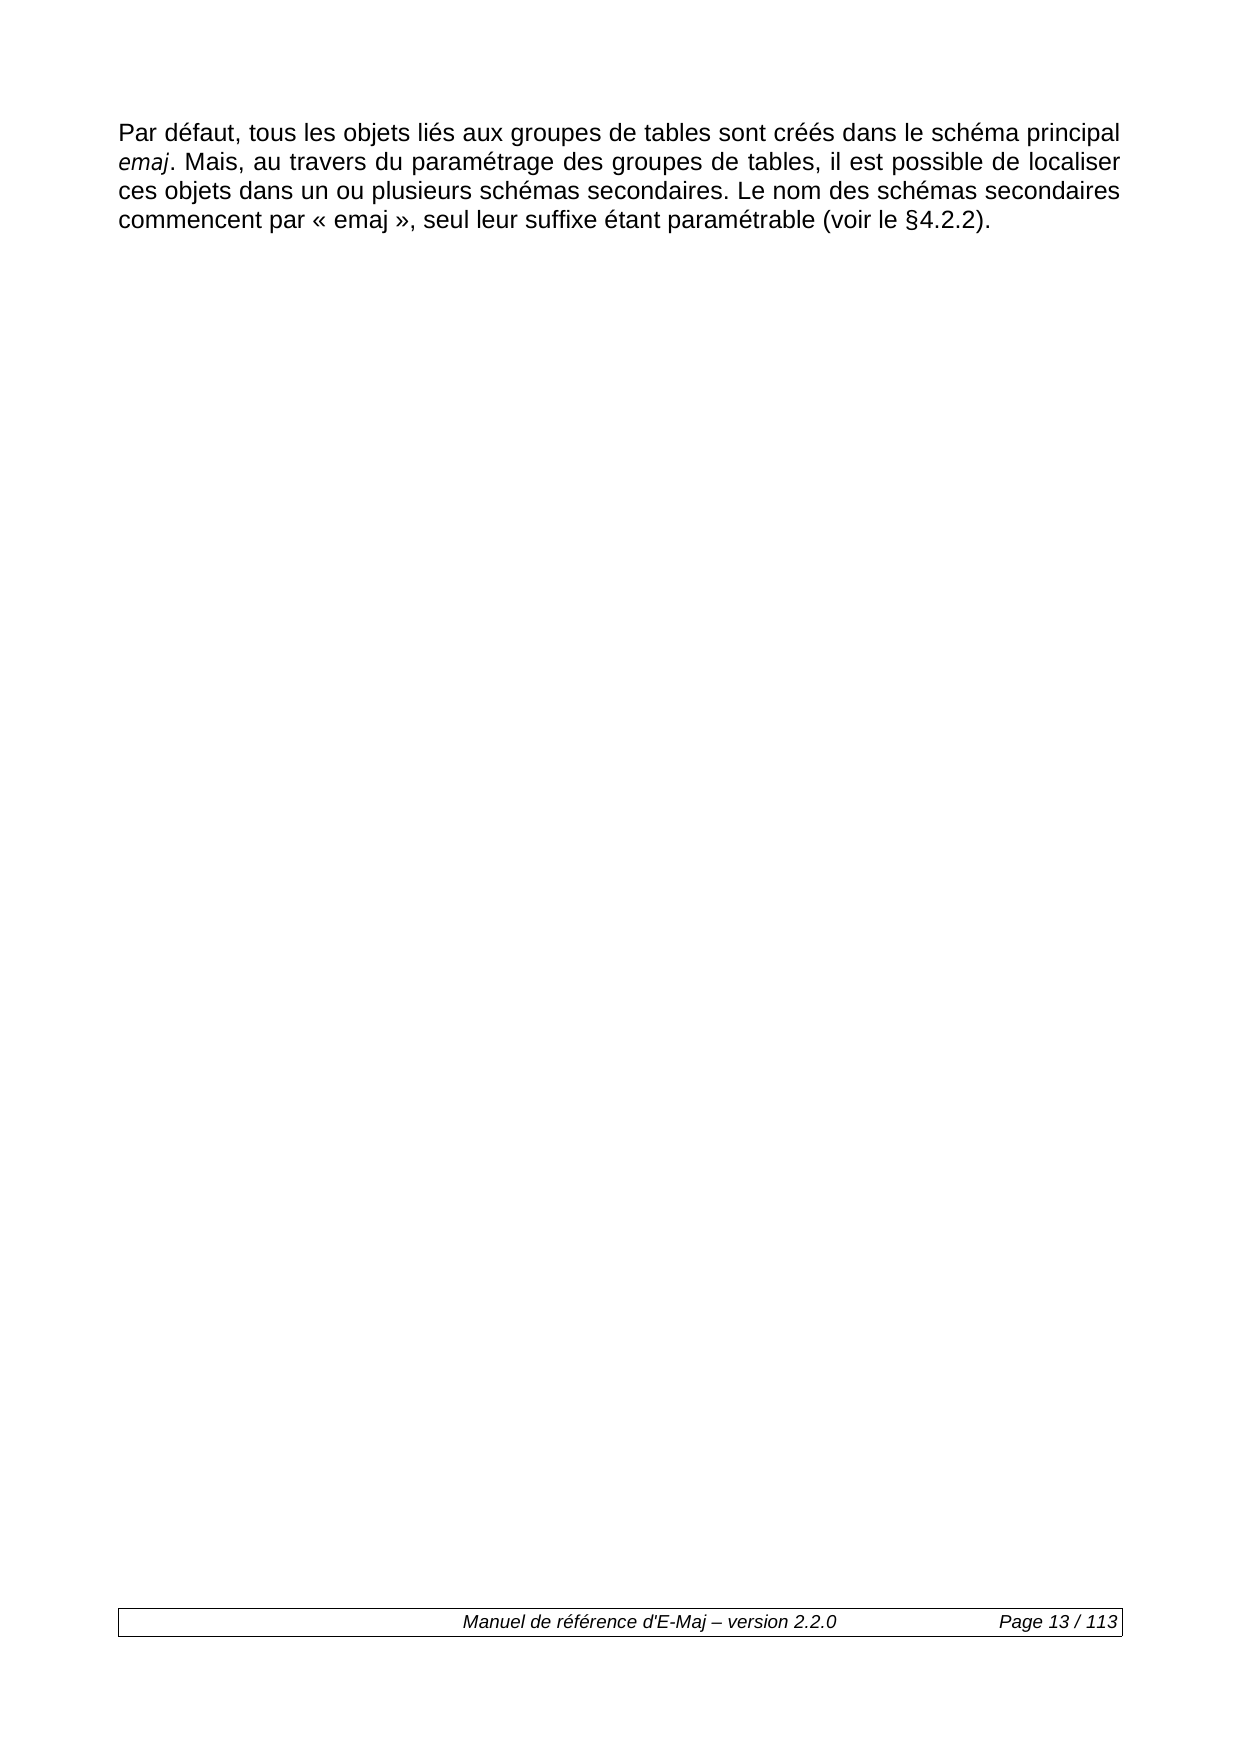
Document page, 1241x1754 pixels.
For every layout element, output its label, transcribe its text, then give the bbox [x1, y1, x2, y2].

text Par défaut, tous les objets liés aux groupes de tables sont créés dans le schéma principal emaj. Mais, au travers du paramétrage des groupes de tables, il est possible de localiser ces objets dans un ou plusieurs schémas secondaires. Le nom des schémas secondaires commencent par « emaj », seul leur suffixe étant paramétrable (voir le §4.2.2). [118, 118, 1122, 234]
